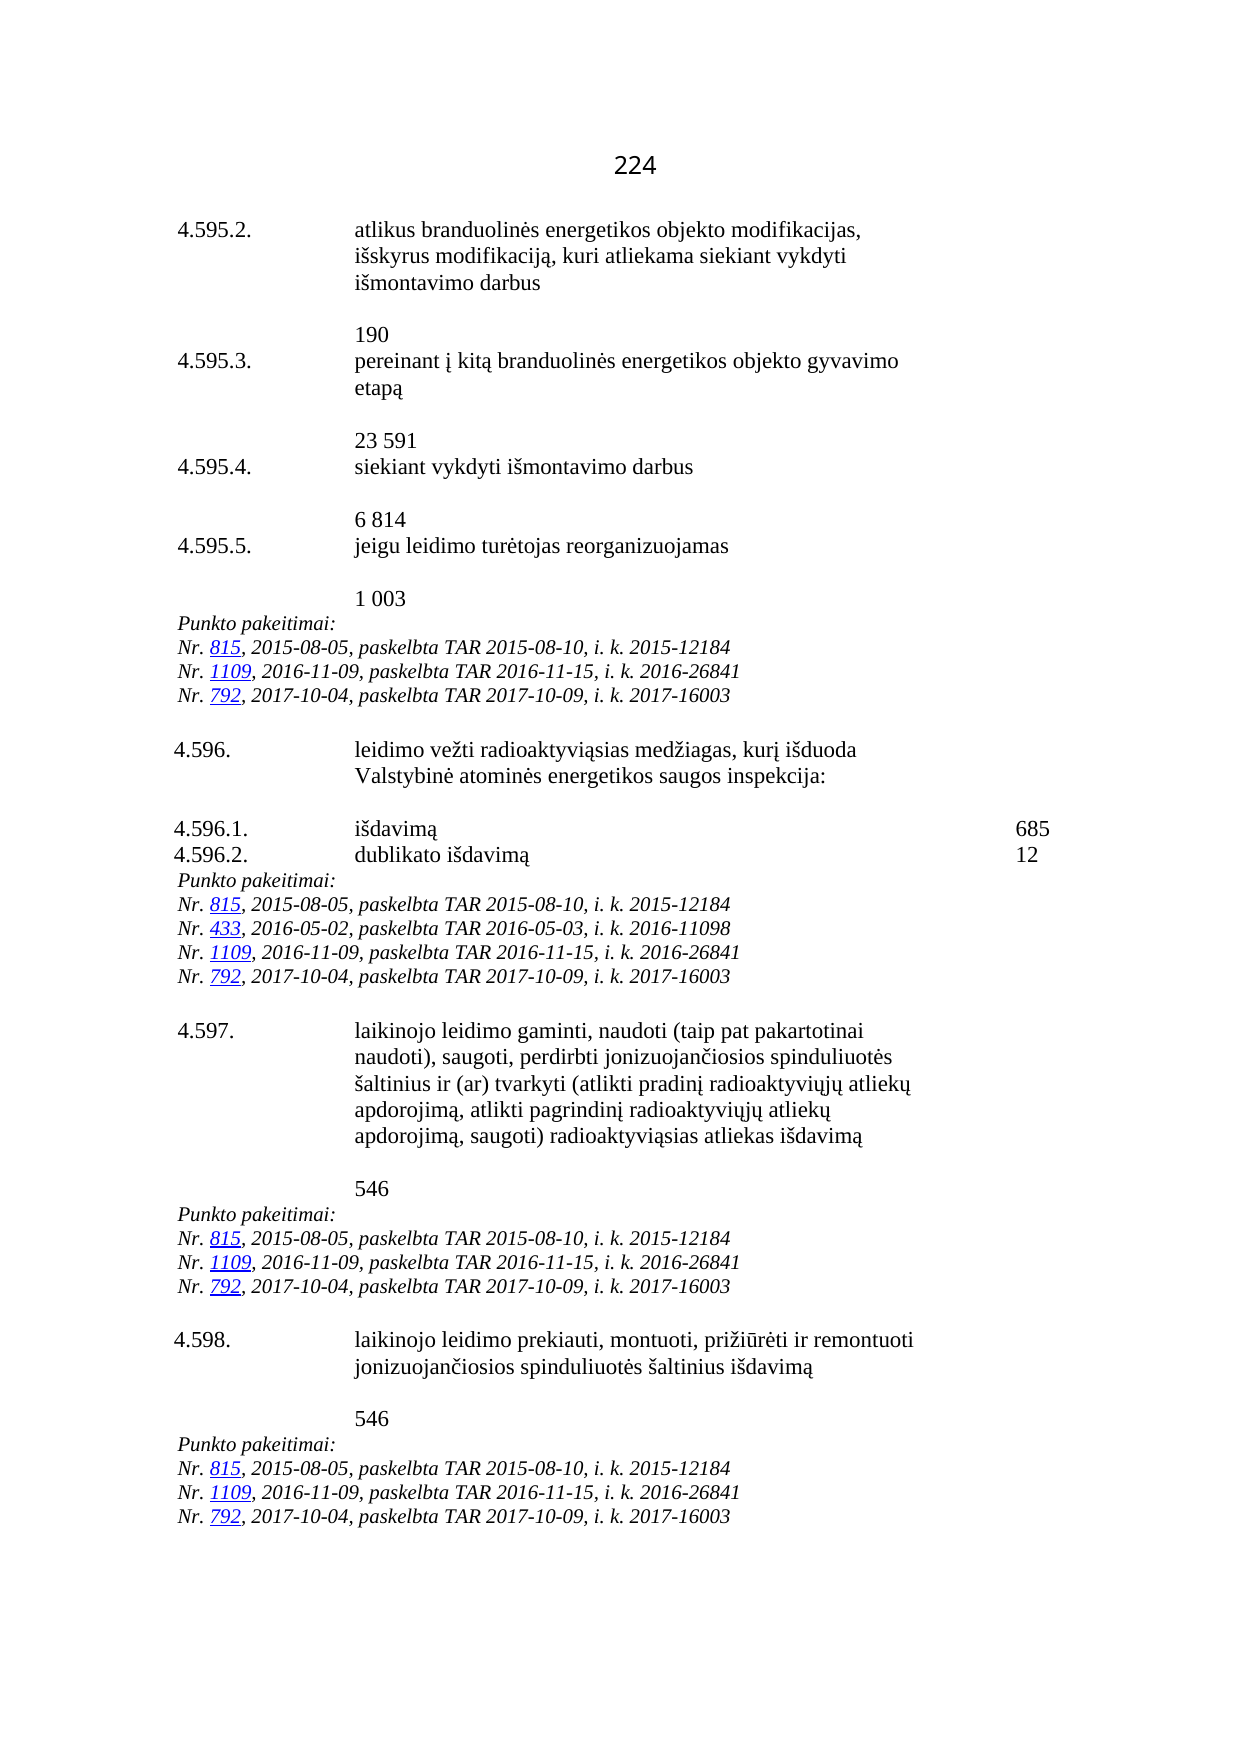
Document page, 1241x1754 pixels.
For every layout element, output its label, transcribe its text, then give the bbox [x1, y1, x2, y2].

text Nr. 1109, 2016-11-09, paskelbta TAR 2016-11-15, i. k. 2016-26841 [177, 1249, 1093, 1274]
text Nr. 1109, 2016-11-09, paskelbta TAR 2016-11-15, i. k. 2016-26841 [177, 940, 1093, 964]
text Nr. 1109, 2016-11-09, paskelbta TAR 2016-11-15, i. k. 2016-26841 [177, 659, 1093, 683]
text Nr. 433, 2016-05-02, paskelbta TAR 2016-05-03, i. k. 2016-11098 [177, 916, 1093, 940]
text Punkto pakeitimai: [177, 611, 1093, 635]
text 4.597. laikinojo leidimo gaminti, naudoti (taip pat pakartotinai naudoti), saugoti, perdirbti jonizuojančiosios spinduliuotės šaltinius ir (ar) tvarkyti (atlikti pradinį radioaktyviųjų atliekų apdorojimą, atlikti pagrindinį radioaktyviųjų atliekų apdorojimą, saugoti) radioaktyviąsias atliekas išdavimą 546 [177, 1017, 945, 1201]
text Nr. 792, 2017-10-04, paskelbta TAR 2017-10-09, i. k. 2017-16003 [177, 1504, 1093, 1528]
text Punkto pakeitimai: [177, 1432, 1093, 1456]
text Nr. 792, 2017-10-04, paskelbta TAR 2017-10-09, i. k. 2017-16003 [177, 964, 1093, 988]
text 4.596.1. išdavimą 685 [174, 815, 1093, 842]
text išskyrus modifikaciją, kuri atliekama siekiant vykdyti [354, 242, 945, 268]
text Punkto pakeitimai: [177, 868, 1093, 892]
text Nr. 792, 2017-10-04, paskelbta TAR 2017-10-09, i. k. 2017-16003 [177, 683, 1093, 707]
text 4.596.2. dublikato išdavimą 12 [174, 842, 1093, 868]
text Punkto pakeitimai: [177, 1201, 1093, 1226]
text 4.595.4. siekiant vykdyti išmontavimo darbus 6 814 [177, 453, 945, 532]
text Nr. 815, 2015-08-05, paskelbta TAR 2015-08-10, i. k. 2015-12184 [177, 892, 1093, 916]
text Nr. 815, 2015-08-05, paskelbta TAR 2015-08-10, i. k. 2015-12184 [177, 635, 1093, 659]
text 4.595.3. pereinant į kitą branduolinės energetikos objekto gyvavimo [177, 348, 945, 374]
text Nr. 815, 2015-08-05, paskelbta TAR 2015-08-10, i. k. 2015-12184 [177, 1456, 1093, 1480]
text Nr. 815, 2015-08-05, paskelbta TAR 2015-08-10, i. k. 2015-12184 [177, 1226, 1093, 1249]
text Nr. 792, 2017-10-04, paskelbta TAR 2017-10-09, i. k. 2017-16003 [177, 1274, 1093, 1298]
text 4.595.5. jeigu leidimo turėtojas reorganizuojamas 1 003 [177, 532, 945, 611]
text Nr. 1109, 2016-11-09, paskelbta TAR 2016-11-15, i. k. 2016-26841 [177, 1480, 1093, 1504]
text etapą 23 591 [354, 374, 945, 453]
text 4.596. leidimo vežti radioaktyviąsias medžiagas, kurį išduoda Valstybinė atominės energetikos saugos inspekcija: [174, 736, 945, 815]
text 4.595.2. atlikus branduolinės energetikos objekto modifikacijas, [177, 216, 945, 242]
text išmontavimo darbus 190 [354, 268, 945, 348]
text 4.598. laikinojo leidimo prekiauti, montuoti, prižiūrėti ir remontuoti jonizuojančiosios spinduliuotės šaltinius išdavimą 546 [174, 1326, 945, 1432]
